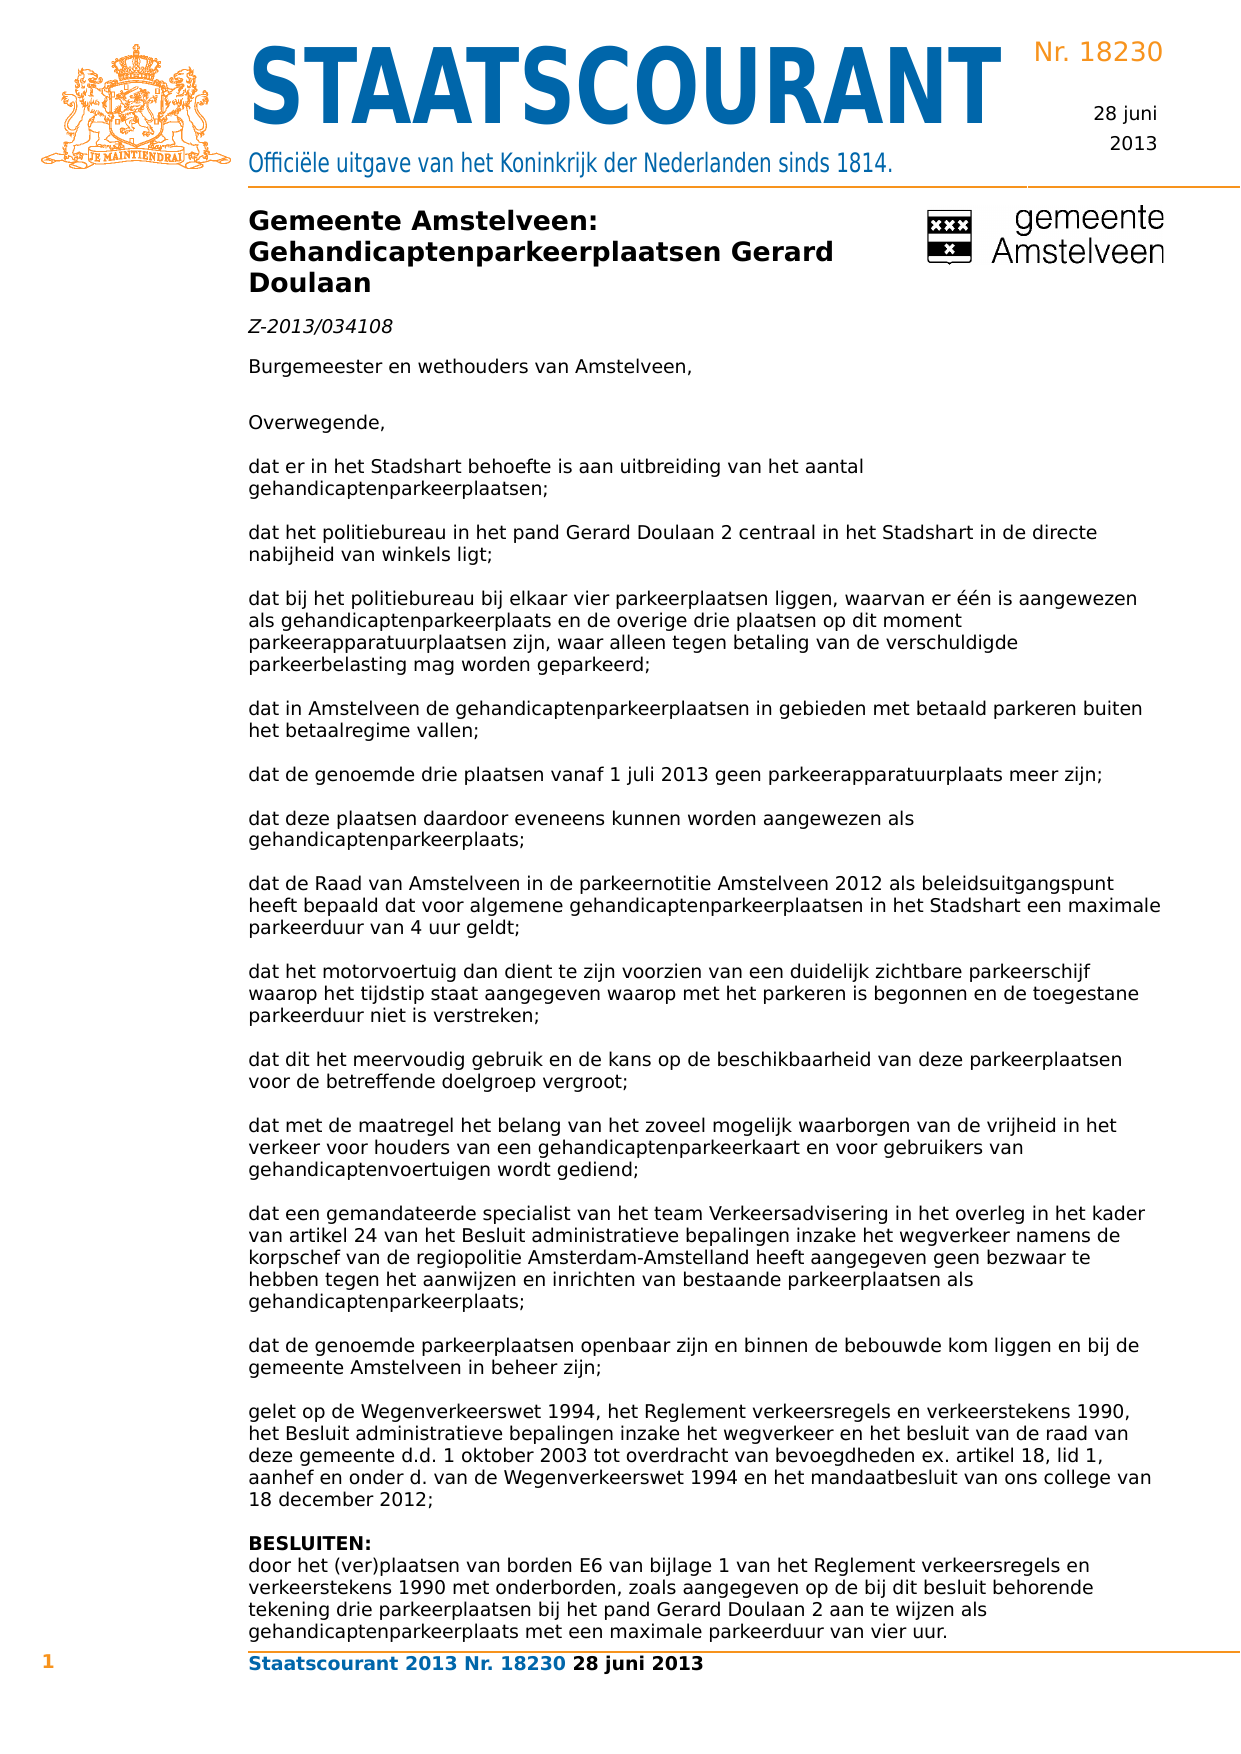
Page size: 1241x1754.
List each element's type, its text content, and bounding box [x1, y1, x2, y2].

text dat een gemandateerde specialist van het team Verkeersadvisering in het overleg in het kader van artikel 24 van het Besluit administratieve bepalingen inzake het wegverkeer namens de korpschef van de regiopolitie Amsterdam-Amstelland heeft aangegeven geen bezwaar te hebben tegen het aanwijzen en inrichten van bestaande parkeerplaatsen als gehandicaptenparkeerplaats; [248, 1203, 1163, 1313]
subtitle Gemeente Amstelveen: Gehandicaptenparkeerplaatsen Gerard Doulaan [248, 265, 1163, 299]
text Overwegende, [248, 412, 1163, 434]
text dat er in het Stadshart behoefte is aan uitbreiding van het aantal gehandicaptenparkeerplaatsen; [248, 456, 1163, 500]
text dat met de maatregel het belang van het zoveel mogelijk waarborgen van de vrijheid in het verkeer voor houders van een gehandicaptenparkeerkaart en voor gebruikers van gehandicaptenvoertuigen wordt gediend; [248, 1115, 1163, 1181]
text Z-2013/034108 [248, 316, 1163, 338]
text door het (ver)plaatsen van borden E6 van bijlage 1 van het Reglement verkeersregels en verkeerstekens 1990 met onderborden, zoals aangegeven op de bij dit besluit behorende tekening drie parkeerplaatsen bij het pand Gerard Doulaan 2 aan te wijzen als gehandicaptenparkeerplaats met een maximale parkeerduur van vier uur. [248, 1555, 1163, 1643]
text dat bij het politiebureau bij elkaar vier parkeerplaatsen liggen, waarvan er één is aangewezen als gehandicaptenparkeerplaats en de overige drie plaatsen op dit moment parkeerapparatuurplaatsen zijn, waar alleen tegen betaling van de verschuldigde parkeerbelasting mag worden geparkeerd; [248, 588, 1163, 676]
text Burgemeester en wethouders van Amstelveen, [248, 356, 1163, 378]
text dat dit het meervoudig gebruik en de kans op de beschikbaarheid van deze parkeerplaatsen voor de betreffende doelgroep vergroot; [248, 1049, 1163, 1093]
picture [41, 44, 231, 169]
text dat de genoemde drie plaatsen vanaf 1 juli 2013 geen parkeerapparatuurplaats meer zijn; [248, 763, 1163, 785]
picture [927, 205, 1164, 265]
text BESLUITEN: [248, 1533, 1163, 1555]
text dat het motorvoertuig dan dient te zijn voorzien van een duidelijk zichtbare parkeerschijf waarop het tijdstip staat aangegeven waarop met het parkeren is begonnen en de toegestane parkeerduur niet is verstreken; [248, 961, 1163, 1027]
text dat de genoemde parkeerplaatsen openbaar zijn en binnen de bebouwde kom liggen en bij de gemeente Amstelveen in beheer zijn; [248, 1335, 1163, 1379]
text dat in Amstelveen de gehandicaptenparkeerplaatsen in gebieden met betaald parkeren buiten het betaalregime vallen; [248, 697, 1163, 741]
text dat de Raad van Amstelveen in de parkeernotitie Amstelveen 2012 als beleidsuitgangspunt heeft bepaald dat voor algemene gehandicaptenparkeerplaatsen in het Stadshart een maximale parkeerduur van 4 uur geldt; [248, 873, 1163, 939]
text gelet op de Wegenverkeerswet 1994, het Reglement verkeersregels en verkeerstekens 1990, het Besluit administratieve bepalingen inzake het wegverkeer en het besluit van de raad van deze gemeente d.d. 1 oktober 2003 tot overdracht van bevoegdheden ex. artikel 18, lid 1, aanhef en onder d. van de Wegenverkeerswet 1994 en het mandaatbesluit van ons college van 18 december 2012; [248, 1401, 1163, 1511]
text dat het politiebureau in het pand Gerard Doulaan 2 centraal in het Stadshart in de directe nabijheid van winkels ligt; [248, 522, 1163, 566]
text dat deze plaatsen daardoor eveneens kunnen worden aangewezen als gehandicaptenparkeerplaats; [248, 807, 1163, 851]
